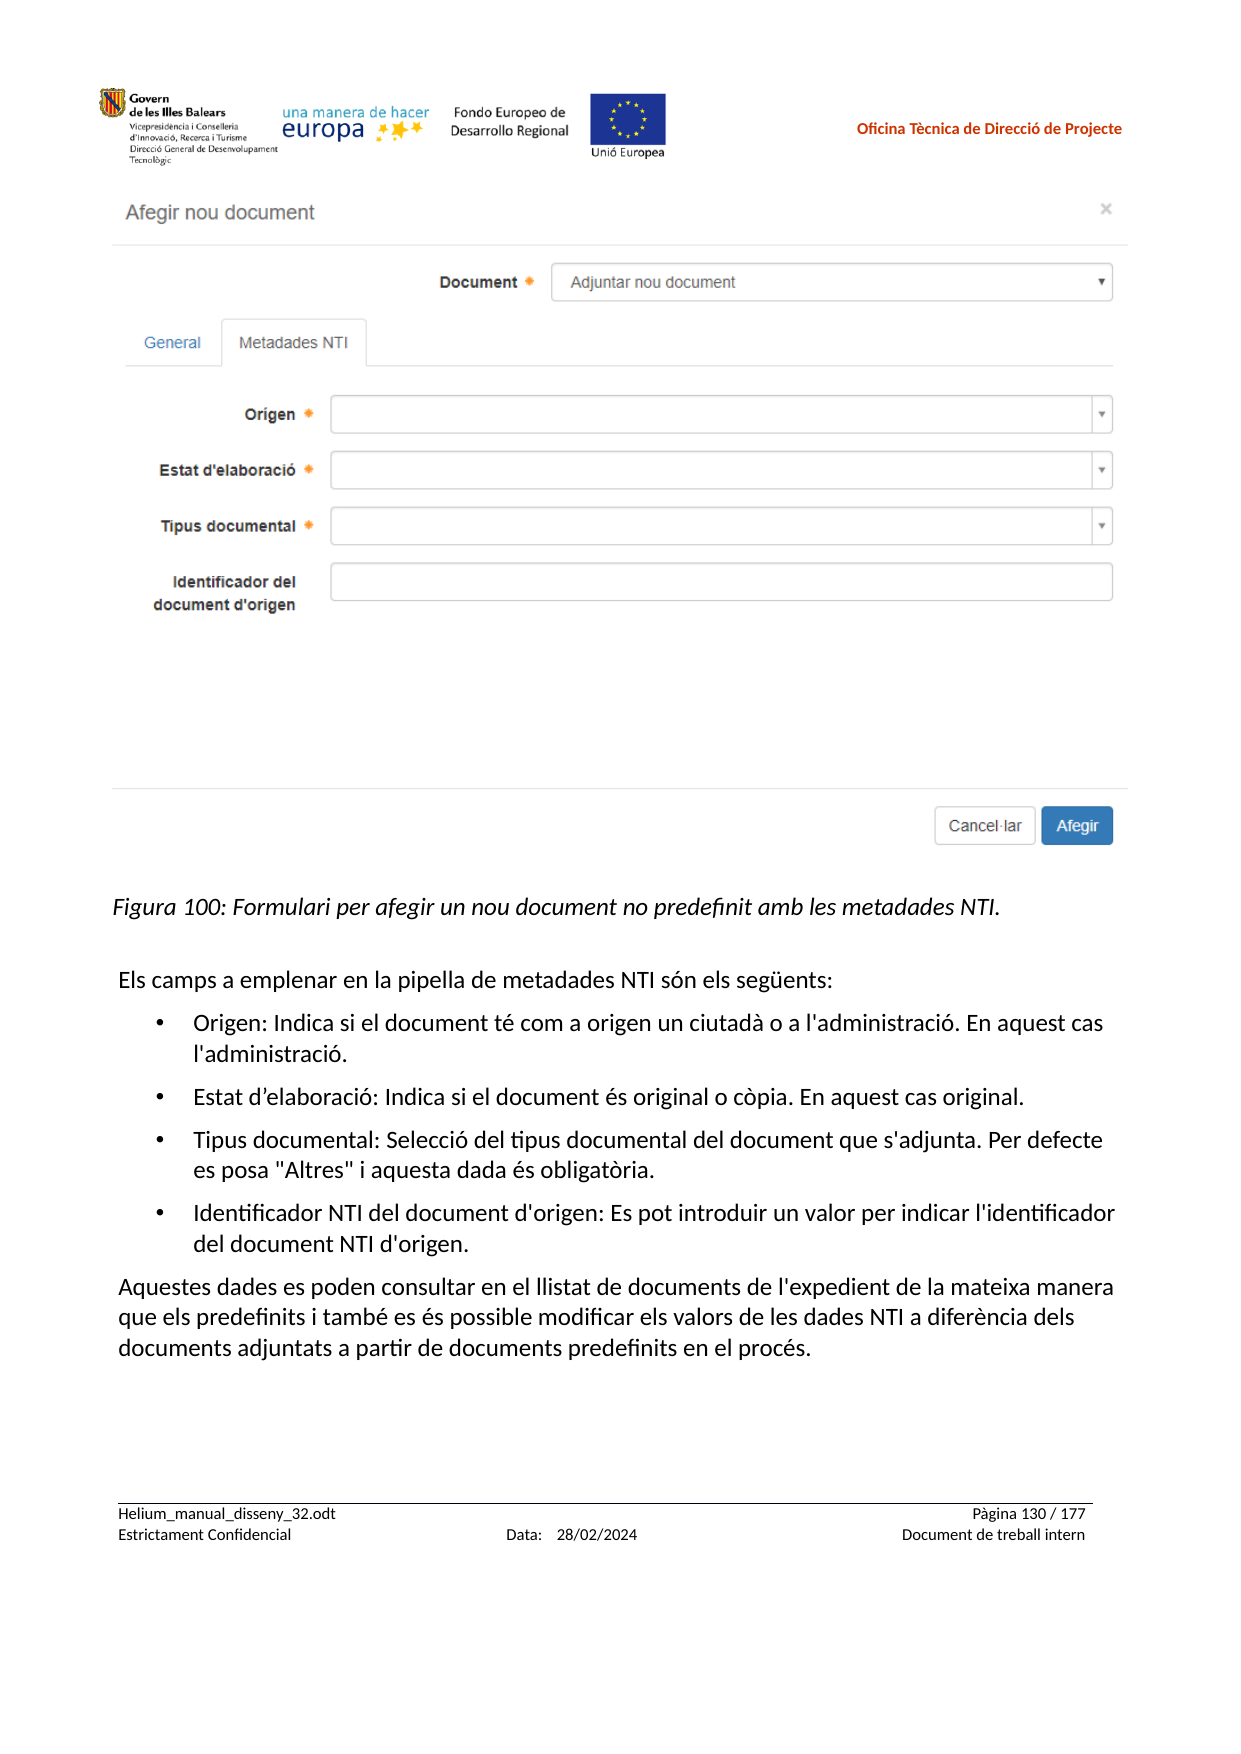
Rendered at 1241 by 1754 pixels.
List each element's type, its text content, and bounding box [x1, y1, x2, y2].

picture [99, 87, 668, 166]
list Identificador NTI del document d'origen: Es pot introduir un valor per indicar l'identificador del document NTI d'origen. [156, 1197, 1122, 1258]
text Figura 100: Formulari per afegir un nou document no predefinit amb les metadades NTI. [112, 861, 1128, 921]
list Estat d’elaboració: Indica si el document és original o còpia. En aquest cas original. [156, 1081, 1122, 1111]
picture [112, 191, 1128, 861]
list Origen: Indica si el document té com a origen un ciutadà o a l'administració. En aquest cas l'administració. [156, 1007, 1122, 1068]
list Tipus documental: Selecció del tipus documental del document que s'adjunta. Per defecte es posa "Altres" i aquesta dada és obligatòria. [156, 1124, 1122, 1185]
text Aquestes dades es poden consultar en el llistat de documents de l'expedient de la mateixa manera que els predefinits i també es és possible modificar els valors de les dades NTI a diferència dels documents adjuntats a partir de documents predefinits en el procés. [118, 1271, 1122, 1363]
text Els camps a emplenar en la pipella de metadades NTI són els següents: [118, 964, 1122, 995]
